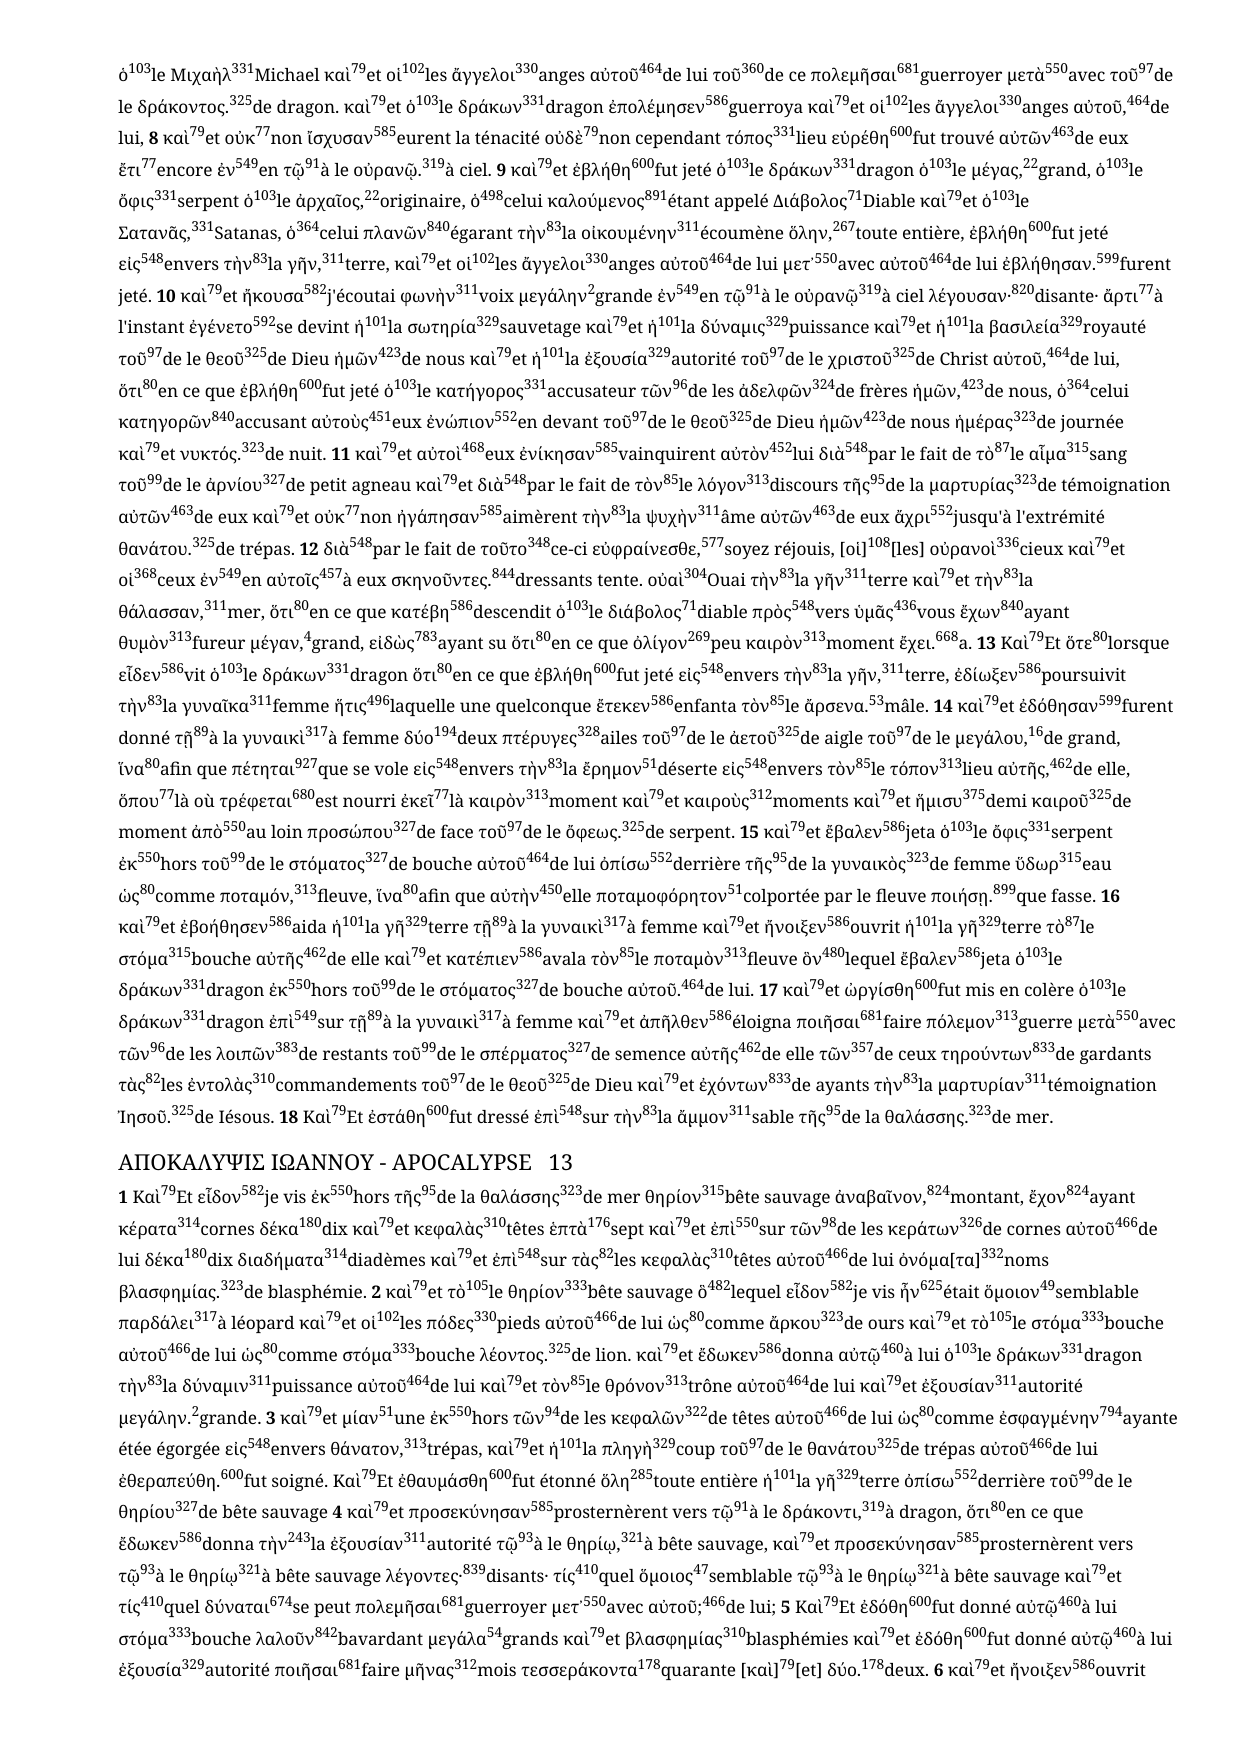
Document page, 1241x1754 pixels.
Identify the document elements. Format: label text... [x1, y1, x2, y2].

text ΑΠΟΚΑΛΥΨΙΣ ΙΩΑΝΝΟΥ - APOCALYPSE 13 [118, 1147, 1181, 1177]
text 1 Καὶ79Et σημεῖον333signe μέγα24grand ὤφθη600fut vu ἐν549en τῷ91à le οὐρανῷ,319à ciel, γυνὴ329femme περιβεβλημένη811ayante étée entourée τὸν85le ἥλιον,313soleil, καὶ79et ἡ101la σελήνη329lune ὑποκάτω552en dessous vers le bas τῶν96de les ποδῶν324de pieds αὐτῆς462de elle καὶ79et ἐπὶ550sur τῆς95de la κεφαλῆς323de tête αὐτῆς462de elle στέφανος331couronne ἀστέρων324de étoiles δώδεκα,190de douze, 2 καὶ79et ἐν549en γαστρὶ317à ventre ἔχουσα,838ayante, καὶ79et κράζει668croasse ὠδίνουσα838ressentante la douleur de l'accouchement καὶ79et βασανιζομένη889étante torturée τεκεῖν.681enfanter. 3 καὶ79et ὤφθη600fut vu ἄλλο134autre σημεῖον333signe ἐν549en τῷ91à le οὐρανῷ,319à ciel, καὶ79et ἰδοὺ306voici δράκων331dragon πυρρός22rouge feu μέγας22grand ἔχων840ayant κεφαλὰς310têtes ἑπτὰ176sept καὶ79et κέρατα314cornes δέκα180dix καὶ79et ἐπὶ548sur τὰς82les κεφαλὰς310têtes αὐτοῦ464de lui ἑπτὰ180sept διαδήματα,314diadèmes, 4 καὶ79et ἡ101la οὐρὰ329queue αὐτοῦ464de lui σύρει668traîne τὸ87le τρίτον55troisième τῶν96de les ἀστέρων324de étoiles τοῦ97de le οὐρανοῦ325de ciel καὶ79et ἔβαλεν586jeta αὐτοὺς451eux εἰς548envers τὴν83la γῆν.311terre. Καὶ79Et ὁ103le δράκων331dragon ἕστηκεν625dressait ἐνώπιον552en devant τῆς95de la γυναικὸς323de femme τῆς356de celle μελλούσης832de imminante τεκεῖν,681enfanter, ἵνα80afin que ὅταν80lorsque le cas échéant τέκῃ899que enfante τὸ87le τέκνον315enfant αὐτῆς462de elle καταφάγῃ.899que mange complètement. 5 καὶ79et ἔτεκεν586enfanta υἱὸν313fils ἄρσεν,55mâle, ὃς498lequel μέλλει668immine ποιμαίνειν689berger πάντα270tous τὰ86les ἔθνη314ethnies ἐν549en ῥάβδῳ317à bâton σιδηρᾷ.8à de fer. καὶ79et ἡρπάσθη600fut ravi τὸ105le τέκνον333enfant αὐτῆς462de elle πρὸς548vers τὸν85le θεὸν313Dieu καὶ79et πρὸς548vers τὸν85le θρόνον313trône αὐτοῦ.464de lui. 6 καὶ79et ἡ101la γυνὴ329femme ἔφυγεν586fuit εἰς548envers τὴν83la ἔρημον,51déserte, ὅπου77là où ἔχει668a ἐκεῖ77là τόπον313lieu ἡτοιμασμένον796ayant été préparé ἀπὸ550au loin τοῦ97de le θεοῦ,325de Dieu, ἵνα80afin que ἐκεῖ77là τρέφωσιν920que nourrissent αὐτὴν450elle ἡμέρας310journées χιλίας176mille διακοσίας176deux cents ἑξήκοντα.176soixante. 7 Καὶ79Et ἐγένετο592se devint πόλεμος331guerre ἐν549en τῷ91à le οὐρανῷ,319à ciel, ὁ103le Μιχαὴλ331Michael καὶ79et οἱ102les ἄγγελοι330anges αὐτοῦ464de lui τοῦ360de ce πολεμῆσαι681guerroyer μετὰ550avec τοῦ97de le δράκοντος.325de dragon. καὶ79et ὁ103le δράκων331dragon ἐπολέμησεν586guerroya καὶ79et οἱ102les ἄγγελοι330anges αὐτοῦ,464de lui, 8 καὶ79et οὐκ77non ἴσχυσαν585eurent la ténacité οὐδὲ79non cependant τόπος331lieu εὑρέθη600fut trouvé αὐτῶν463de eux ἔτι77encore ἐν549en τῷ91à le οὐρανῷ.319à ciel. 9 καὶ79et ἐβλήθη600fut jeté ὁ103le δράκων331dragon ὁ103le μέγας,22grand, ὁ103le ὄφις331serpent ὁ103le ἀρχαῖος,22originaire, ὁ498celui καλούμενος891étant appelé Διάβολος71Diable καὶ79et ὁ103le Σατανᾶς,331Satanas, ὁ364celui πλανῶν840égarant τὴν83la οἰκουμένην311écoumène ὅλην,267toute entière, ἐβλήθη600fut jeté εἰς548envers τὴν83la γῆν,311terre, καὶ79et οἱ102les ἄγγελοι330anges αὐτοῦ464de lui μετ᾽550avec αὐτοῦ464de lui ἐβλήθησαν.599furent jeté. 10 καὶ79et ἤκουσα582j'écoutai φωνὴν311voix μεγάλην2grande ἐν549en τῷ91à le οὐρανῷ319à ciel λέγουσαν·820disante· ἄρτι77à l'instant ἐγένετο592se devint ἡ101la σωτηρία329sauvetage καὶ79et ἡ101la δύναμις329puissance καὶ79et ἡ101la βασιλεία329royauté τοῦ97de le θεοῦ325de Dieu ἡμῶν423de nous καὶ79et ἡ101la ἐξουσία329autorité τοῦ97de le χριστοῦ325de Christ αὐτοῦ,464de lui, ὅτι80en ce que ἐβλήθη600fut jeté ὁ103le κατήγορος331accusateur τῶν96de les ἀδελφῶν324de frères ἡμῶν,423de nous, ὁ364celui κατηγορῶν840accusant αὐτοὺς451eux ἐνώπιον552en devant τοῦ97de le θεοῦ325de Dieu ἡμῶν423de nous ἡμέρας323de journée καὶ79et νυκτός.323de nuit. 11 καὶ79et αὐτοὶ468eux ἐνίκησαν585vainquirent αὐτὸν452lui διὰ548par le fait de τὸ87le αἷμα315sang τοῦ99de le ἀρνίου327de petit agneau καὶ79et διὰ548par le fait de τὸν85le λόγον313discours τῆς95de la μαρτυρίας323de témoignation αὐτῶν463de eux καὶ79et οὐκ77non ἠγάπησαν585aimèrent τὴν83la ψυχὴν311âme αὐτῶν463de eux ἄχρι552jusqu'à l'extrémité θανάτου.325de trépas. 12 διὰ548par le fait de τοῦτο348ce-ci εὐφραίνεσθε,577soyez réjouis, [οἱ]108[les] οὐρανοὶ336cieux καὶ79et οἱ368ceux ἐν549en αὐτοῖς457à eux σκηνοῦντες.844dressants tente. οὐαὶ304Ouai τὴν83la γῆν311terre καὶ79et τὴν83la θάλασσαν,311mer, ὅτι80en ce que κατέβη586descendit ὁ103le διάβολος71diable πρὸς548vers ὑμᾶς436vous ἔχων840ayant θυμὸν313fureur μέγαν,4grand, εἰδὼς783ayant su ὅτι80en ce que ὀλίγον269peu καιρὸν313moment ἔχει.668a. 13 Καὶ79Et ὅτε80lorsque εἶδεν586vit ὁ103le δράκων331dragon ὅτι80en ce que ἐβλήθη600fut jeté εἰς548envers τὴν83la γῆν,311terre, ἐδίωξεν586poursuivit τὴν83la γυναῖκα311femme ἥτις496laquelle une quelconque ἔτεκεν586enfanta τὸν85le ἄρσενα.53mâle. 14 καὶ79et ἐδόθησαν599furent donné τῇ89à la γυναικὶ317à femme δύο194deux πτέρυγες328ailes τοῦ97de le ἀετοῦ325de aigle τοῦ97de le μεγάλου,16de grand, ἵνα80afin que πέτηται927que se vole εἰς548envers τὴν83la ἔρημον51déserte εἰς548envers τὸν85le τόπον313lieu αὐτῆς,462de elle, ὅπου77là où τρέφεται680est nourri ἐκεῖ77là καιρὸν313moment καὶ79et καιροὺς312moments καὶ79et ἥμισυ375demi καιροῦ325de moment ἀπὸ550au loin προσώπου327de face τοῦ97de le ὄφεως.325de serpent. 15 καὶ79et ἔβαλεν586jeta ὁ103le ὄφις331serpent ἐκ550hors τοῦ99de le στόματος327de bouche αὐτοῦ464de lui ὀπίσω552derrière τῆς95de la γυναικὸς323de femme ὕδωρ315eau ὡς80comme ποταμόν,313fleuve, ἵνα80afin que αὐτὴν450elle ποταμοφόρητον51colportée par le fleuve ποιήσῃ.899que fasse. 16 καὶ79et ἐβοήθησεν586aida ἡ101la γῆ329terre τῇ89à la γυναικὶ317à femme καὶ79et ἤνοιξεν586ouvrit ἡ101la γῆ329terre τὸ87le στόμα315bouche αὐτῆς462de elle καὶ79et κατέπιεν586avala τὸν85le ποταμὸν313fleuve ὃν480lequel ἔβαλεν586jeta ὁ103le δράκων331dragon ἐκ550hors τοῦ99de le στόματος327de bouche αὐτοῦ.464de lui. 17 καὶ79et ὠργίσθη600fut mis en colère ὁ103le δράκων331dragon ἐπὶ549sur τῇ89à la γυναικὶ317à femme καὶ79et ἀπῆλθεν586éloigna ποιῆσαι681faire πόλεμον313guerre μετὰ550avec τῶν96de les λοιπῶν383de restants τοῦ99de le σπέρματος327de semence αὐτῆς462de elle τῶν357de ceux τηρούντων833de gardants τὰς82les ἐντολὰς310commandements τοῦ97de le θεοῦ325de Dieu καὶ79et ἐχόντων833de ayants τὴν83la μαρτυρίαν311témoignation Ἰησοῦ.325de Iésous. 18 Καὶ79Et ἐστάθη600fut dressé ἐπὶ548sur τὴν83la ἄμμον311sable τῆς95de la θαλάσσης.323de mer. [118, 59, 1181, 1128]
text 1 Καὶ79Et εἶδον582je vis ἐκ550hors τῆς95de la θαλάσσης323de mer θηρίον315bête sauvage ἀναβαῖνον,824montant, ἔχον824ayant κέρατα314cornes δέκα180dix καὶ79et κεφαλὰς310têtes ἑπτὰ176sept καὶ79et ἐπὶ550sur τῶν98de les κεράτων326de cornes αὐτοῦ466de lui δέκα180dix διαδήματα314diadèmes καὶ79et ἐπὶ548sur τὰς82les κεφαλὰς310têtes αὐτοῦ466de lui ὀνόμα[τα]332noms βλασφημίας.323de blasphémie. 2 καὶ79et τὸ105le θηρίον333bête sauvage ὃ482lequel εἶδον582je vis ἦν625était ὅμοιον49semblable παρδάλει317à léopard καὶ79et οἱ102les πόδες330pieds αὐτοῦ466de lui ὡς80comme ἄρκου323de ours καὶ79et τὸ105le στόμα333bouche αὐτοῦ466de lui ὡς80comme στόμα333bouche λέοντος.325de lion. καὶ79et ἔδωκεν586donna αὐτῷ460à lui ὁ103le δράκων331dragon τὴν83la δύναμιν311puissance αὐτοῦ464de lui καὶ79et τὸν85le θρόνον313trône αὐτοῦ464de lui καὶ79et ἐξουσίαν311autorité μεγάλην.2grande. 3 καὶ79et μίαν51une ἐκ550hors τῶν94de les κεφαλῶν322de têtes αὐτοῦ466de lui ὡς80comme ἐσφαγμένην794ayante étée égorgée εἰς548envers θάνατον,313trépas, καὶ79et ἡ101la πληγὴ329coup τοῦ97de le θανάτου325de trépas αὐτοῦ466de lui ἐθεραπεύθη.600fut soigné. Καὶ79Et ἐθαυμάσθη600fut étonné ὅλη285toute entière ἡ101la γῆ329terre ὀπίσω552derrière τοῦ99de le θηρίου327de bête sauvage 4 καὶ79et προσεκύνησαν585prosternèrent vers τῷ91à le δράκοντι,319à dragon, ὅτι80en ce que ἔδωκεν586donna τὴν243la ἐξουσίαν311autorité τῷ93à le θηρίῳ,321à bête sauvage, καὶ79et προσεκύνησαν585prosternèrent vers τῷ93à le θηρίῳ321à bête sauvage λέγοντες·839disants· τίς410quel ὅμοιος47semblable τῷ93à le θηρίῳ321à bête sauvage καὶ79et τίς410quel δύναται674se peut πολεμῆσαι681guerroyer μετ᾽550avec αὐτοῦ;466de lui; 5 Καὶ79Et ἐδόθη600fut donné αὐτῷ460à lui στόμα333bouche λαλοῦν842bavardant μεγάλα54grands καὶ79et βλασφημίας310blasphémies καὶ79et ἐδόθη600fut donné αὐτῷ460à lui ἐξουσία329autorité ποιῆσαι681faire μῆνας312mois τεσσεράκοντα178quarante [καὶ]79[et] δύο.178deux. 6 καὶ79et ἤνοιξεν586ouvrit τὸ87le στόμα315bouche αὐτοῦ466de lui εἰς548envers βλασφημίας310blasphémies πρὸς548vers τὸν85le θεὸν313Dieu βλασφημῆσαι681blasphémer τὸ87le ὄνομα315nom αὐτοῦ464de lui καὶ79et τὴν83la σκηνὴν311tente αὐτοῦ,464de lui, τοὺς345ceux ἐν549en τῷ91à le οὐρανῷ319à ciel σκηνοῦντας.821dressants tente. 7 καὶ79et ἐδόθη600fut donné αὐτῷ460à lui ποιῆσαι681faire πόλεμον313guerre μετὰ550avec τῶν96de les ἁγίων64de saints καὶ79et νικῆσαι681vaincre αὐτούς,451eux, καὶ79et ἐδόθη600fut donné αὐτῷ460à lui ἐξουσία329autorité ἐπὶ548sur πᾶσαν267toute φυλὴν311tribu καὶ79et λαὸν313peuple καὶ79et γλῶσσαν311langue καὶ79et ἔθνος.315ethnie. 8 καὶ79et προσκυνήσουσιν605prosterneront vers αὐτὸν452lui πάντες389tous οἱ363ceux κατοικοῦντες839établissants maison d'habitation ἐπὶ550sur τῆς95de la γῆς,323de terre, ὧν491de lesquels οὐ77non γέγραπται654a été graphé τὸ105le ὄνομα333nom αὐτοῦ464de lui ἐν549en τῷ93à le βιβλίῳ321à papier de bible τῆς95de la ζωῆς323de vie τοῦ99de le ἀρνίου327de petit agneau τοῦ360de ce ἐσφαγμένου809de ayant été égorgé ἀπὸ550au loin καταβολῆς323de fondation κόσμου.325de monde. 9 Εἴ80Si τις390un quelconque ἔχει668a οὖς315oreille ἀκουσάτω.556écoute. 10 εἴ80si τις390un quelconque εἰς548envers αἰχμαλωσίαν,311captivité, εἰς548envers αἰχμαλωσίαν311captivité ὑπάγει·668dirige en arrière· εἴ80si τις390un quelconque ἐν549en μαχαίρῃ317à machette ἀποκτενεῖ606tuera catégoriquement δεῖ668attache de lien αὐτὸν452lui ἐν549en μαχαίρῃ317à machette ἀποκτανθῆναι.683être tué catégoriquement. Ὧδέ77Ici ἐστιν668est ἡ101la ὑπομονὴ329résistance καὶ79et ἡ101la πίστις329croyance τῶν96de les ἁγίων.64de saints. 11 Καὶ79Et εἶδον582je vis ἄλλο117autre θηρίον315bête sauvage ἀναβαῖνον824montant ἐκ550hors τῆς95de la γῆς,323de terre, καὶ79et εἶχεν625avait κέρατα314cornes δύο180deux ὅμοια5semblables ἀρνίῳ321à petit agneau καὶ79et ἐλάλει625bavardait ὡς80comme δράκων.331dragon. 12 καὶ79et τὴν83la ἐξουσίαν311autorité τοῦ99de le πρώτου211de premier θηρίου327de bête sauvage πᾶσαν267toute ποιεῖ668fait ἐνώπιον552en devant αὐτοῦ,466de lui, καὶ79et ποιεῖ668fait τὴν83la γῆν311terre καὶ79et τοὺς345ceux ἐν549en αὐτῇ456à elle κατοικοῦντας821établissants maison d'habitation ἵνα80afin que προσκυνήσουσιν605prosterneront vers τὸ87le θηρίον315bête sauvage τὸ87le πρῶτον,204premier, οὗ494de lequel ἐθεραπεύθη600fut soigné ἡ101la πληγὴ329coup τοῦ97de le θανάτου325de trépas αὐτοῦ.466de lui. 13 καὶ79et ποιεῖ668fait σημεῖα314signes μεγάλα,5grands, ἵνα80afin que καὶ77aussi πῦρ315feu ποιῇ921que fasse καταβαίνειν689descendre ἐκ550hors τοῦ97de le οὐρανοῦ325de ciel εἰς548envers τὴν83la γῆν311terre ἐνώπιον552en devant τῶν96de les ἀνθρώπων,324de êtres humains, 14 καὶ79et πλανᾷ668égare τοὺς345ceux κατοικοῦντας821établissants maison d'habitation ἐπὶ550sur τῆς95de la γῆς323de terre διὰ548par le fait de τὰ86les σημεῖα314signes ἃ499lesquels ἐδόθη600fut donné αὐτῷ460à lui ποιῆσαι681faire ἐνώπιον552en devant τοῦ99de le θηρίου,327de bête sauvage, λέγων840disant τοῖς351à ceux κατοικοῦσιν827à établissants maison d'habitation ἐπὶ550sur τῆς95de la γῆς323de terre ποιῆσαι681faire εἰκόνα311icône τῷ93à le θηρίῳ,321à bête sauvage, ὃς498lequel ἔχει668a τὴν83la πληγὴν311coup τῆς95de la μαχαίρης323de machette καὶ79et ἔζησεν.586vécut. 15 Καὶ79Et ἐδόθη600fut donné αὐτῷ460à lui δοῦναι681donner πνεῦμα315souffle τῇ89à la εἰκόνι317à icône τοῦ99de le θηρίου,327de bête sauvage, ἵνα80afin que καὶ77aussi λαλήσῃ899que bavarde ἡ101la εἰκὼν329icône τοῦ99de le θηρίου327de bête sauvage καὶ79et ποιήσῃ899que fasse [ἵνα]80[afin que] ὅσοι497autant lesquels ἐὰν340si le cas échéant μὴ77ne pas προσκυνήσωσιν898que prosternent vers τῇ89à la εἰκόνι317à icône τοῦ99de le θηρίου327de bête sauvage ἀποκτανθῶσιν.910que soient tué catégoriquement. 16 καὶ79et ποιεῖ668fait πάντας,268tous, τοὺς84les μικροὺς52petits καὶ79et τοὺς84les μεγάλους,52grands, καὶ79et τοὺς84les πλουσίους52riches καὶ79et τοὺς84les πτωχούς,52pauvres, καὶ79et τοὺς84les ἐλευθέρους52libres καὶ79et τοὺς84les δούλους,312mâles esclaves, ἵνα80afin que δῶσιν898que donnent αὐτοῖς457à eux χάραγμα315gravure ἐπὶ550sur τῆς95de la χειρὸς323de main αὐτῶν463de eux τῆς95de la δεξιᾶς14de droite ἢ79ou ἐπὶ548sur τὸ87le μέτωπον315front αὐτῶν463de eux 17 καὶ79et ἵνα80afin que μή77ne pas τις390un quelconque δύνηται927que se puisse ἀγοράσαι681acheter à l'agora ἢ79ou πωλῆσαι681troquer εἰ551si μὴ77ne pas ὁ364celui ἔχων840ayant τὸ87le χάραγμα315gravure τὸ87le ὄνομα315nom τοῦ99de le θηρίου327de bête sauvage ἢ79ou τὸν85le ἀριθμὸν313nombre τοῦ99de le ὀνόματος327de nom αὐτοῦ.466de lui. 18 Ὧδε77Ici ἡ101la σοφία329sagesse ἐστίν.668est. ὁ364celui ἔχων840ayant νοῦν313intellect ψηφισάτω556compte au caillou lisse τὸν85le ἀριθμὸν313nombre τοῦ99de le θηρίου,327de bête sauvage, ἀριθμὸς331nombre γὰρ79car ἀνθρώπου325de être humain ἐστίν,668est, καὶ79et ὁ103le ἀριθμὸς331nombre αὐτοῦ466de lui ἔστιν668est ἑξακόσιοι46six-cents ἑξήκοντα46soixante ἕξ.46six. [118, 1181, 1181, 1682]
